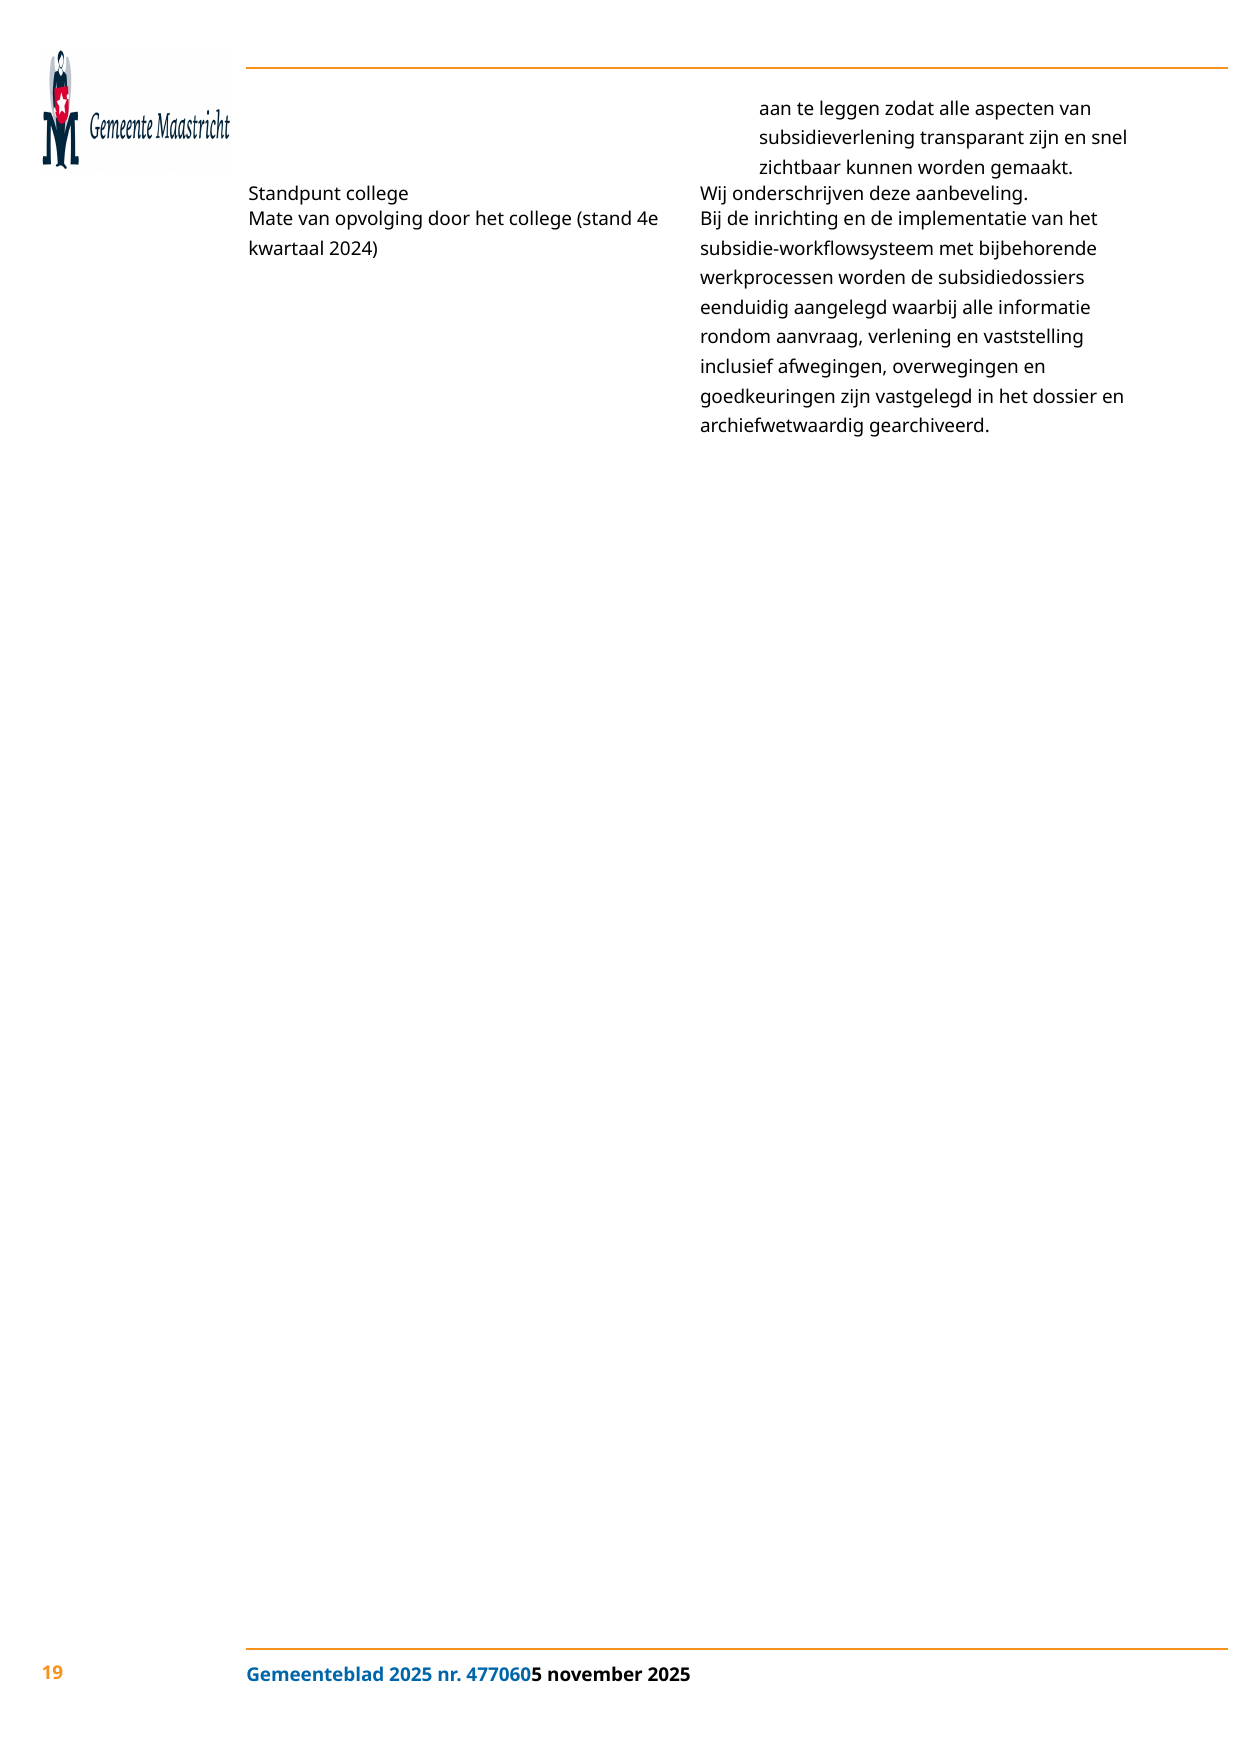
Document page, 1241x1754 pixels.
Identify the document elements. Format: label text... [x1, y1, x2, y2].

table_cell Wij onderschrijven deze aanbeveling. [700, 180, 1152, 205]
table_cell Standpunt college [248, 180, 700, 205]
picture [41, 47, 231, 172]
table_cell aan te leggen zodat alle aspecten van subsidieverlening transparant zijn en snel zichtbaar kunnen worden gemaakt. [700, 95, 1152, 180]
table_cell Mate van opvolging door het college (stand 4e kwartaal 2024) [248, 205, 700, 438]
table_cell [248, 95, 700, 180]
table_cell Bij de inrichting en de implementatie van het subsidie-workflowsysteem met bijbehorende werkprocessen worden de subsidiedossiers eenduidig aangelegd waarbij alle informatie rondom aanvraag, verlening en vaststelling inclusief afwegingen, overwegingen en goedkeuringen zijn vastgelegd in het dossier en archiefwetwaardig gearchiveerd. [700, 205, 1152, 438]
